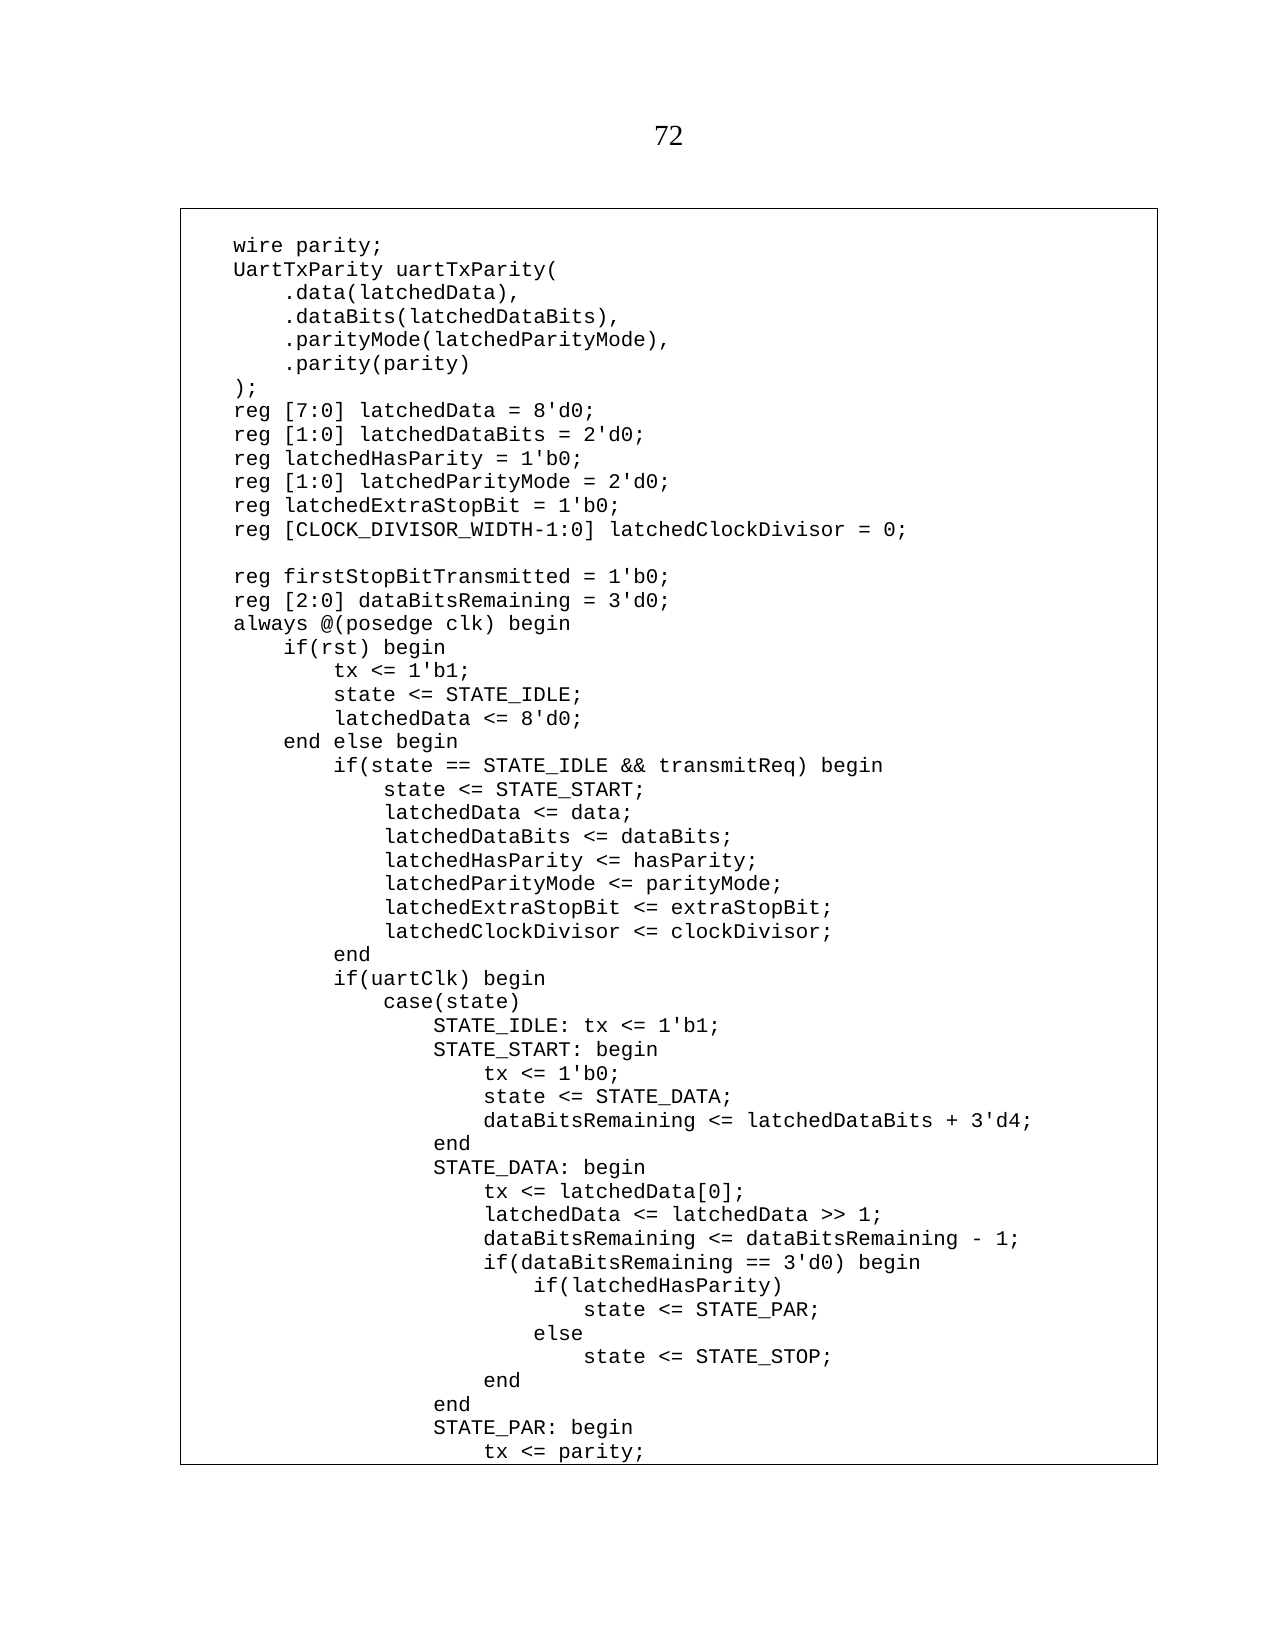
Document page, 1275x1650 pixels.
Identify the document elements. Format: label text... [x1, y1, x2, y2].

text tx <= 1'b1; [181, 657, 1157, 681]
text end [181, 1390, 1157, 1414]
text state <= STATE_START; [181, 776, 1157, 799]
text STATE_START: begin [181, 1036, 1157, 1059]
text latchedData <= latchedData >> 1; [181, 1201, 1157, 1225]
text reg latchedExtraStopBit = 1'b0; [181, 492, 1157, 516]
text state <= STATE_PAR; [181, 1296, 1157, 1319]
text state <= STATE_STOP; [181, 1343, 1157, 1367]
text .data(latchedData), [181, 279, 1157, 303]
text latchedClockDivisor <= clockDivisor; [181, 917, 1157, 941]
text end [181, 1367, 1157, 1390]
text reg firstStopBitTransmitted = 1'b0; [181, 563, 1157, 586]
text dataBitsRemaining <= latchedDataBits + 3'd4; [181, 1107, 1157, 1130]
text end [181, 941, 1157, 965]
text if(rst) begin [181, 634, 1157, 657]
text else [181, 1319, 1157, 1343]
text end [181, 1130, 1157, 1154]
text latchedDataBits <= dataBits; [181, 823, 1157, 847]
text state <= STATE_DATA; [181, 1083, 1157, 1107]
text latchedExtraStopBit <= extraStopBit; [181, 894, 1157, 917]
text STATE_IDLE: tx <= 1'b1; [181, 1012, 1157, 1036]
text reg [1:0] latchedDataBits = 2'd0; [181, 421, 1157, 444]
text tx <= 1'b0; [181, 1059, 1157, 1083]
text case(state) [181, 988, 1157, 1012]
text .dataBits(latchedDataBits), [181, 303, 1157, 326]
text wire parity; [181, 232, 1157, 255]
text latchedParityMode <= parityMode; [181, 870, 1157, 894]
text end else begin [181, 728, 1157, 752]
text reg [7:0] latchedData = 8'd0; [181, 397, 1157, 421]
text .parity(parity) [181, 350, 1157, 374]
text latchedData <= 8'd0; [181, 705, 1157, 728]
text latchedHasParity <= hasParity; [181, 847, 1157, 870]
text always @(posedge clk) begin [181, 610, 1157, 634]
text tx <= parity; [181, 1438, 1157, 1464]
text state <= STATE_IDLE; [181, 681, 1157, 705]
text STATE_DATA: begin [181, 1154, 1157, 1178]
text ); [181, 374, 1157, 397]
text reg [2:0] dataBitsRemaining = 3'd0; [181, 586, 1157, 610]
text reg latchedHasParity = 1'b0; [181, 444, 1157, 468]
text reg [CLOCK_DIVISOR_WIDTH-1:0] latchedClockDivisor = 0; [181, 516, 1157, 542]
text STATE_PAR: begin [181, 1414, 1157, 1438]
text .parityMode(latchedParityMode), [181, 326, 1157, 350]
text tx <= latchedData[0]; [181, 1178, 1157, 1201]
text dataBitsRemaining <= dataBitsRemaining - 1; [181, 1225, 1157, 1248]
text if(state == STATE_IDLE && transmitReq) begin [181, 752, 1157, 776]
text latchedData <= data; [181, 799, 1157, 823]
text reg [1:0] latchedParityMode = 2'd0; [181, 468, 1157, 492]
text UartTxParity uartTxParity( [181, 255, 1157, 279]
text if(uartClk) begin [181, 965, 1157, 988]
text if(latchedHasParity) [181, 1272, 1157, 1296]
text if(dataBitsRemaining == 3'd0) begin [181, 1248, 1157, 1272]
